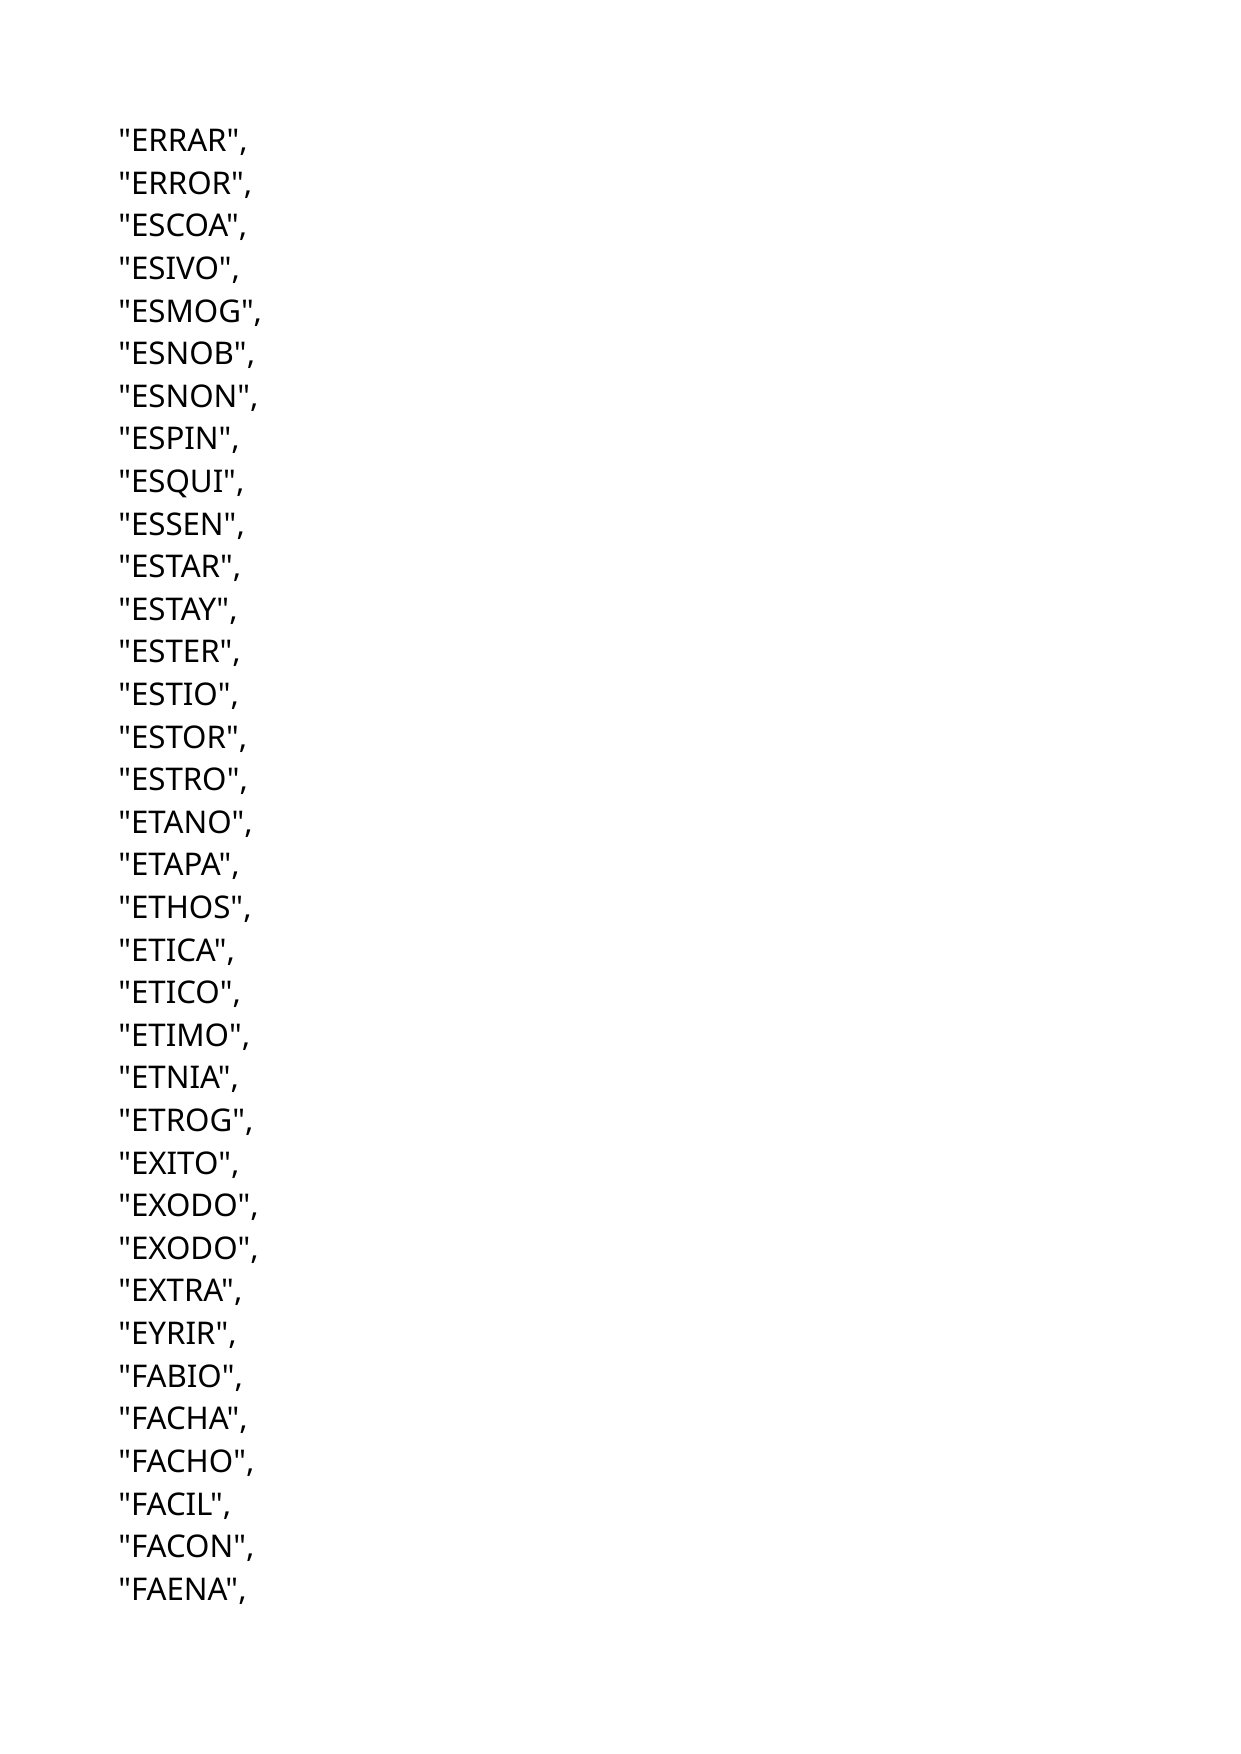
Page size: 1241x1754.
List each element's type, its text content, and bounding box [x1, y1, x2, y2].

text "ETROG", [118, 1098, 1122, 1141]
text "ESTER", [118, 629, 1122, 672]
text "ETNIA", [118, 1055, 1122, 1098]
text "FACHA", [118, 1396, 1122, 1439]
text "FACIL", [118, 1481, 1122, 1524]
text "EXODO", [118, 1226, 1122, 1268]
text "ESCOA", [118, 203, 1122, 246]
text "ESSEN", [118, 502, 1122, 544]
text "FABIO", [118, 1354, 1122, 1396]
text "ESNOB", [118, 331, 1122, 374]
text "FACON", [118, 1524, 1122, 1567]
text "ESNON", [118, 374, 1122, 416]
text "EXITO", [118, 1141, 1122, 1183]
text "FACHO", [118, 1439, 1122, 1481]
text "ERROR", [118, 161, 1122, 203]
text "ETAPA", [118, 842, 1122, 885]
text "FAENA", [118, 1567, 1122, 1609]
text "ETICA", [118, 928, 1122, 970]
text "ETANO", [118, 800, 1122, 842]
text "EXODO", [118, 1183, 1122, 1226]
text "ESPIN", [118, 416, 1122, 459]
text "ESMOG", [118, 288, 1122, 331]
text "EYRIR", [118, 1311, 1122, 1354]
text "ETICO", [118, 970, 1122, 1013]
text "EXTRA", [118, 1268, 1122, 1311]
text "ERRAR", [118, 118, 1122, 161]
text "ESTAR", [118, 544, 1122, 587]
text "ESIVO", [118, 246, 1122, 288]
text "ESTIO", [118, 672, 1122, 714]
text "ETIMO", [118, 1013, 1122, 1055]
text "ESTRO", [118, 757, 1122, 800]
text "ESTOR", [118, 714, 1122, 757]
text "ESTAY", [118, 587, 1122, 629]
text "ESQUI", [118, 459, 1122, 502]
text "ETHOS", [118, 885, 1122, 928]
